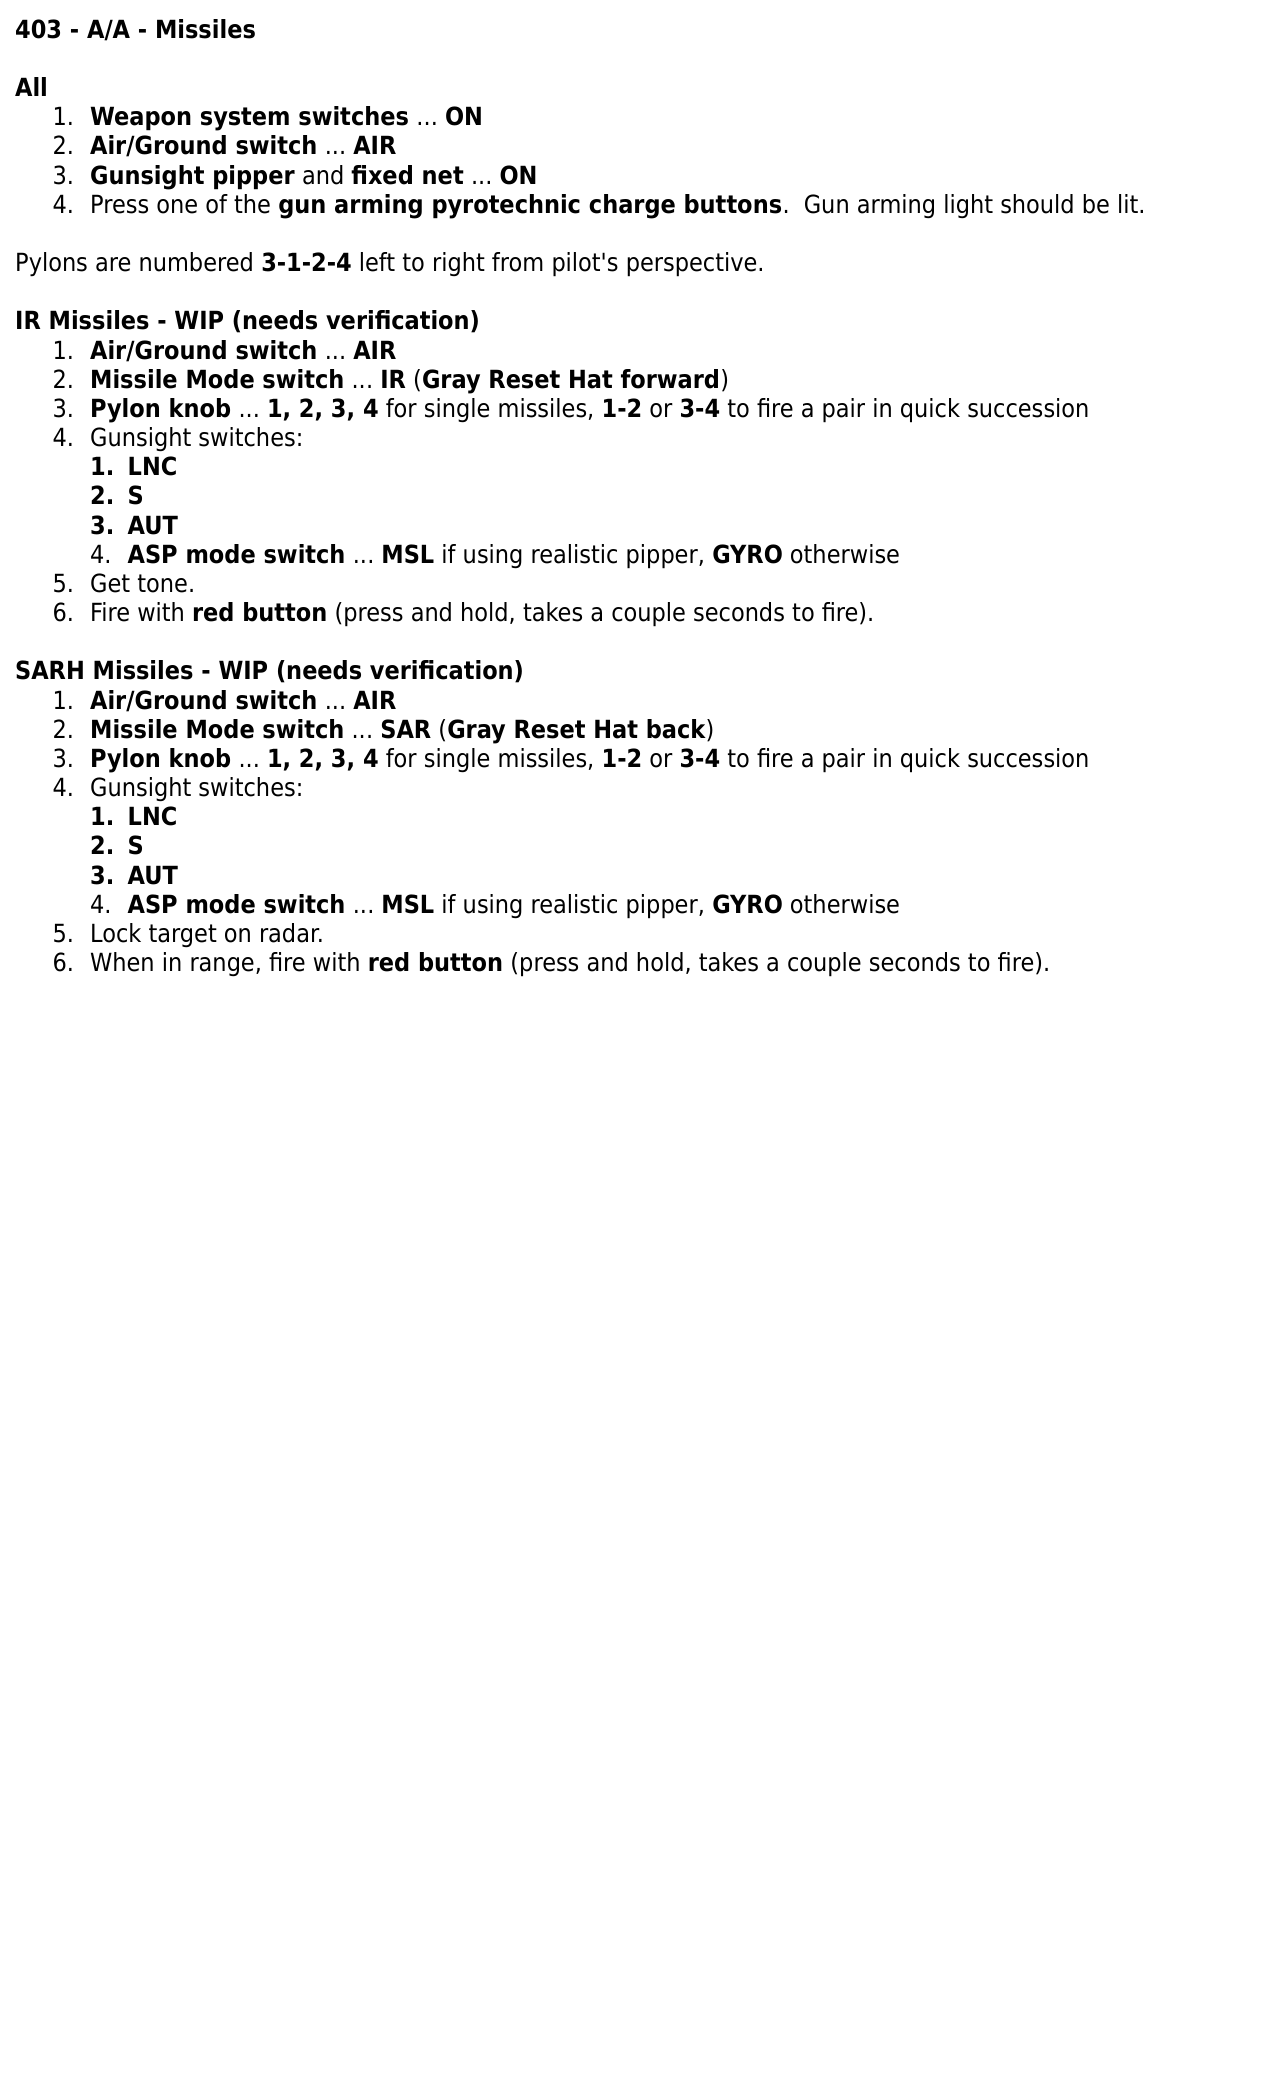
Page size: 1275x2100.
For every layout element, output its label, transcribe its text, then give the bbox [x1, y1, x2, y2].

list Gunsight switches: [52, 773, 1260, 802]
list LNC [90, 802, 1260, 832]
text IR Missiles - WIP (needs verification) [15, 307, 1260, 336]
list Press one of the gun arming pyrotechnic charge buttons. Gun arming light should be lit. [52, 190, 1260, 219]
list Weapon system switches ... ON [52, 102, 1260, 132]
list Pylon knob ... 1, 2, 3, 4 for single missiles, 1-2 or 3-4 to fire a pair in quick succession [52, 744, 1260, 773]
list Air/Ground switch ... AIR [52, 686, 1260, 715]
list ASP mode switch ... MSL if using realistic pipper, GYRO otherwise [90, 890, 1260, 919]
list Lock target on radar. [52, 919, 1260, 948]
list S [90, 832, 1260, 861]
list Gunsight pipper and fixed net ... ON [52, 161, 1260, 190]
text Pylons are numbered 3-1-2-4 left to right from pilot's perspective. [15, 248, 1260, 277]
list Missile Mode switch ... SAR (Gray Reset Hat back) [52, 715, 1260, 744]
list Get tone. [52, 569, 1260, 598]
list S [90, 482, 1260, 511]
text All [15, 73, 1260, 102]
list Gunsight switches: [52, 423, 1260, 452]
list AUT [90, 511, 1260, 540]
list Missile Mode switch ... IR (Gray Reset Hat forward) [52, 365, 1260, 394]
list Fire with red button (press and hold, takes a couple seconds to fire). [52, 598, 1260, 627]
list ASP mode switch ... MSL if using realistic pipper, GYRO otherwise [90, 540, 1260, 569]
list When in range, fire with red button (press and hold, takes a couple seconds to fire). [52, 948, 1260, 977]
list Air/Ground switch ... AIR [52, 336, 1260, 365]
list LNC [90, 452, 1260, 482]
text SARH Missiles - WIP (needs verification) [15, 657, 1260, 686]
list AUT [90, 861, 1260, 890]
list Air/Ground switch ... AIR [52, 132, 1260, 161]
text 403 - A/A - Missiles [15, 15, 1260, 44]
list Pylon knob ... 1, 2, 3, 4 for single missiles, 1-2 or 3-4 to fire a pair in quick succession [52, 394, 1260, 423]
